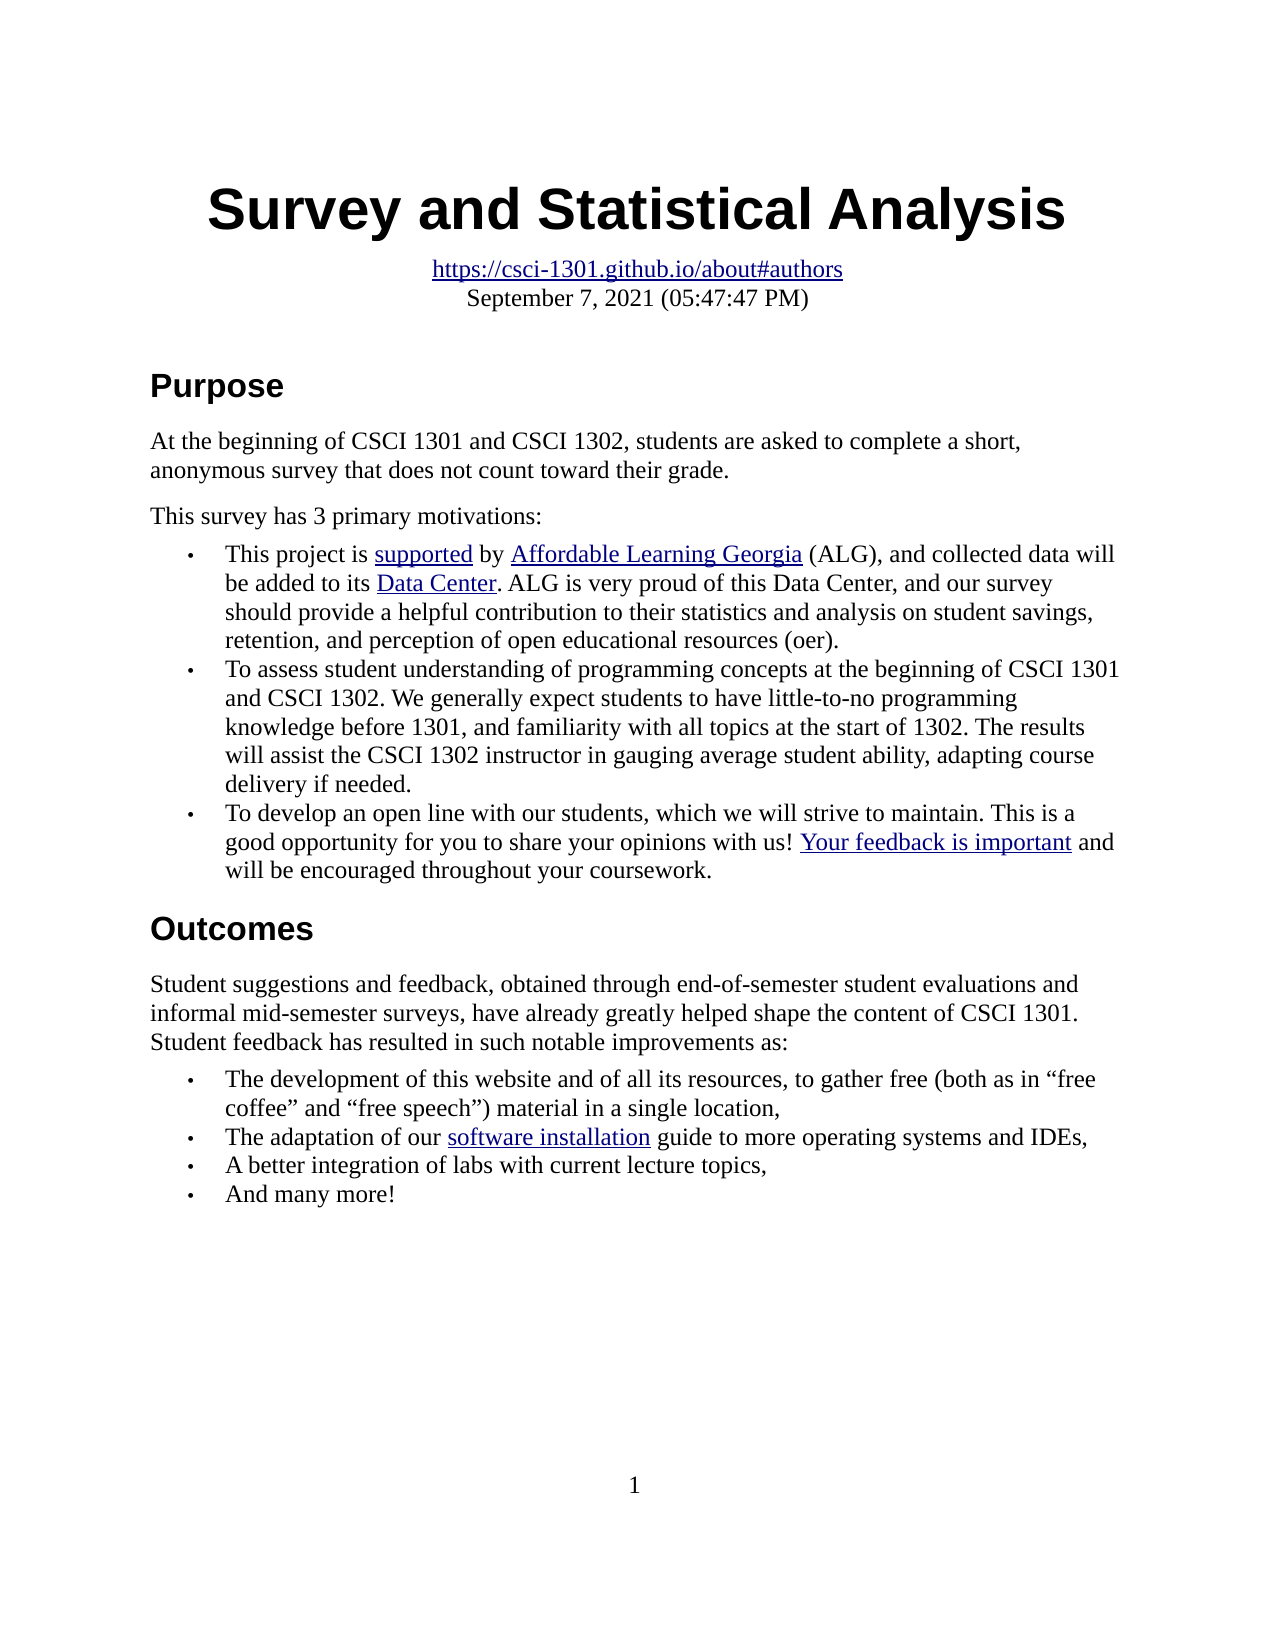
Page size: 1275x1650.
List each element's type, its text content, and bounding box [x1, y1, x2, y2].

list The development of this website and of all its resources, to gather free (both as in “free coffee” and “free speech”) material in a single location, [187, 1064, 1125, 1122]
subtitle Purpose [150, 366, 1125, 404]
text This survey has 3 primary motivations: [150, 501, 1125, 530]
list To develop an open line with our students, which we will strive to maintain. This is a good opportunity for you to share your opinions with us! Your feedback is important and will be encouraged throughout your coursework. [187, 798, 1125, 884]
text https://csci-1301.github.io/about#authors [150, 254, 1125, 283]
title Survey and Statistical Analysis [150, 175, 1125, 242]
list The adaptation of our software installation guide to more operating systems and IDEs, [187, 1122, 1125, 1151]
subtitle Outcomes [150, 909, 1125, 948]
list To assess student understanding of programming concepts at the beginning of CSCI 1301 and CSCI 1302. We generally expect students to have little-to-no programming knowledge before 1301, and familiarity with all topics at the start of 1302. The results will assist the CSCI 1302 instructor in gauging average student ability, adapting course delivery if needed. [187, 654, 1125, 798]
text September 7, 2021 (05:47:47 PM) [150, 283, 1125, 312]
list A better integration of labs with current lecture topics, [187, 1151, 1125, 1179]
list This project is supported by Affordable Learning Georgia (ALG), and collected data will be added to its Data Center. ALG is very proud of this Data Center, and our survey should provide a helpful contribution to their statistics and analysis on student savings, retention, and perception of open educational resources (oer). [187, 539, 1125, 654]
text Student suggestions and feedback, obtained through end-of-semester student evaluations and informal mid-semester surveys, have already greatly helped shape the content of CSCI 1301. Student feedback has resulted in such notable improvements as: [150, 969, 1125, 1055]
text At the beginning of CSCI 1301 and CSCI 1302, students are asked to complete a short, anonymous survey that does not count toward their grade. [150, 426, 1125, 483]
list And many more! [187, 1179, 1125, 1208]
